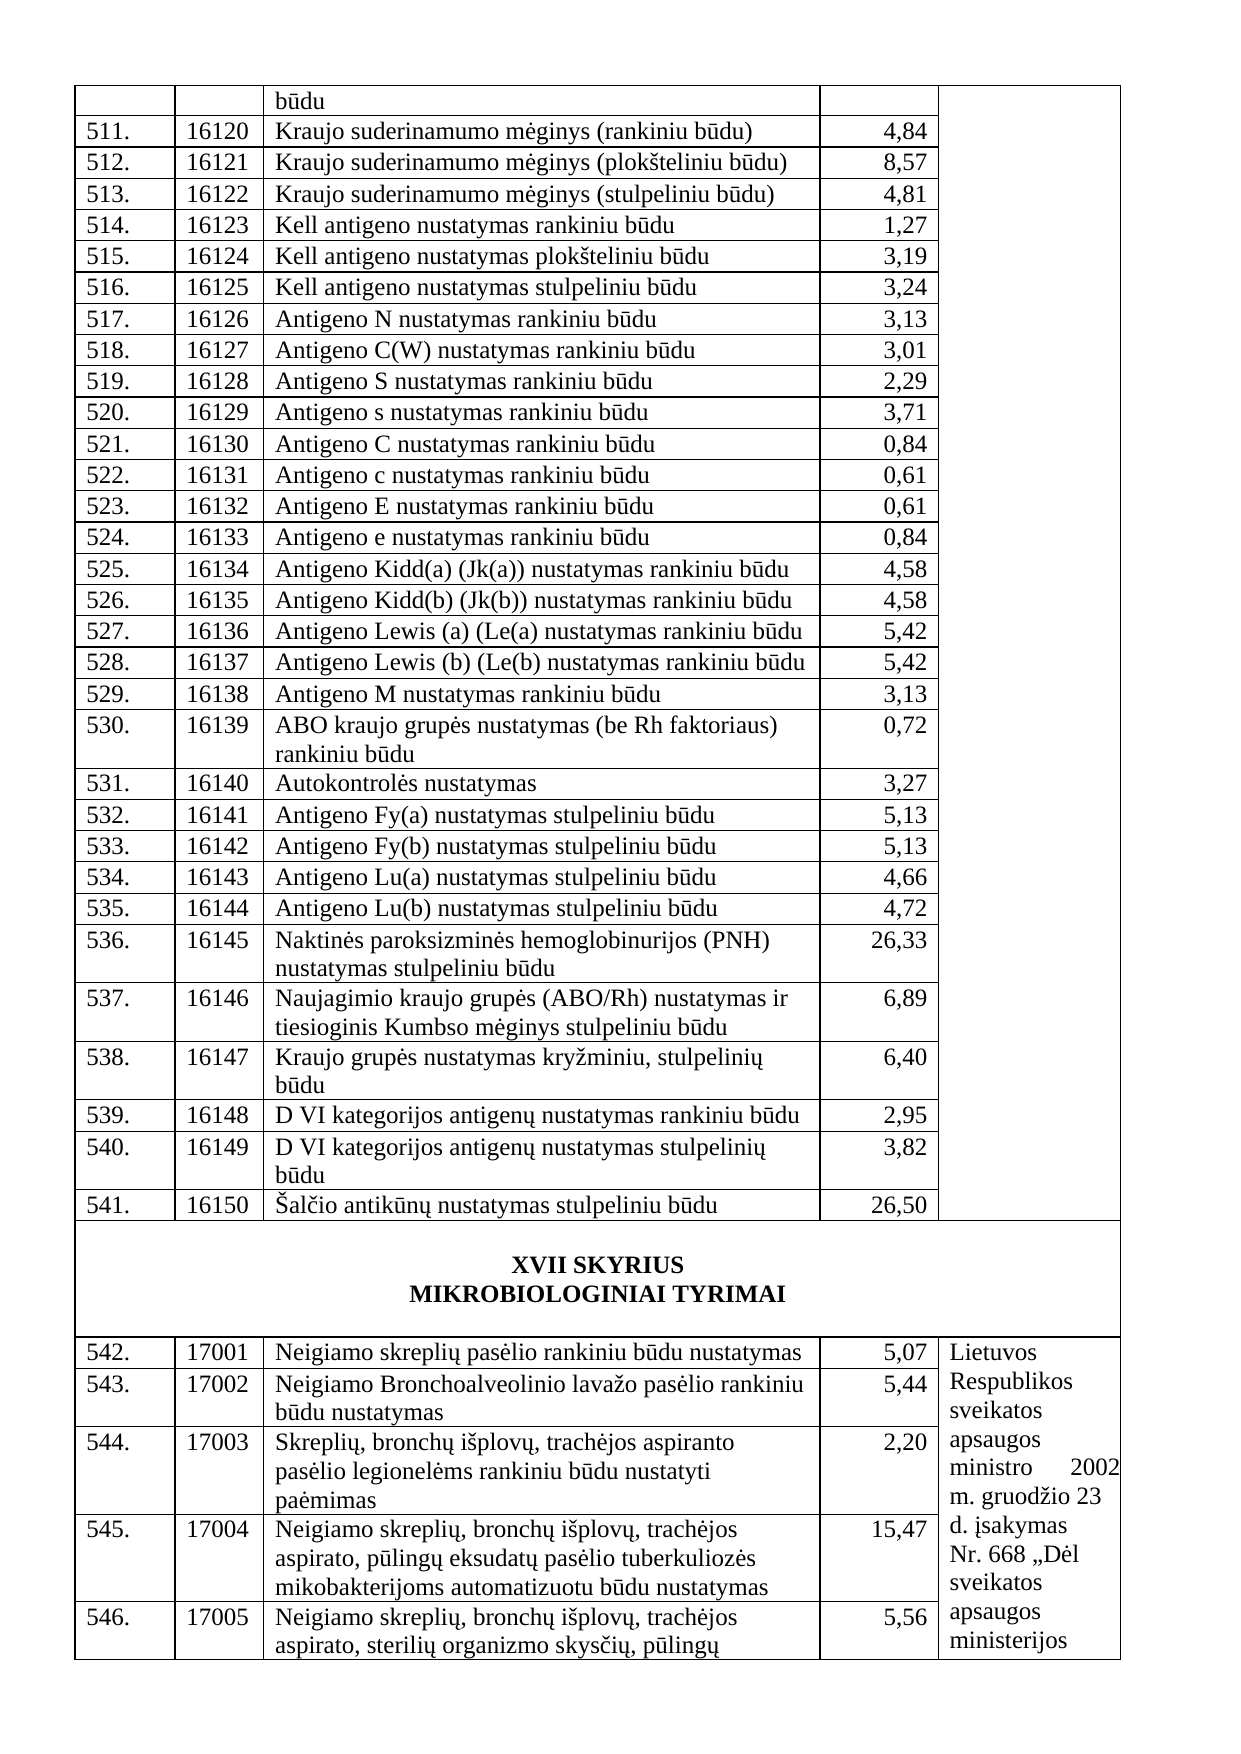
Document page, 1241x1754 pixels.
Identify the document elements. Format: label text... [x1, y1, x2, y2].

table_cell 512. [76, 148, 174, 178]
table_cell 517. [76, 304, 174, 334]
table_cell 26,50 [821, 1190, 938, 1220]
table_cell 3,24 [821, 273, 938, 303]
table_cell 16147 [176, 1042, 263, 1099]
table_cell 515. [76, 241, 174, 271]
table_cell 0,84 [821, 429, 938, 459]
table_cell 17004 [176, 1515, 263, 1601]
table_cell 511. [76, 116, 174, 146]
table_cell 2,20 [821, 1427, 938, 1513]
table_cell 3,27 [821, 769, 938, 799]
table_cell 16144 [176, 894, 263, 924]
table_cell [821, 86, 938, 115]
table_cell 521. [76, 429, 174, 459]
table_cell 16143 [176, 862, 263, 892]
table_cell Antigeno c nustatymas rankiniu būdu [264, 460, 819, 490]
table_cell 541. [76, 1190, 174, 1220]
table_cell 16128 [176, 366, 263, 396]
table_cell 4,66 [821, 862, 938, 892]
table_cell 16120 [176, 116, 263, 146]
table_cell Šalčio antikūnų nustatymas stulpeliniu būdu [264, 1190, 819, 1220]
table_cell 4,58 [821, 554, 938, 584]
table_cell 5,44 [821, 1369, 938, 1426]
table_cell 16150 [176, 1190, 263, 1220]
table_cell 5,13 [821, 800, 938, 830]
table_cell 16138 [176, 679, 263, 709]
table_cell 532. [76, 800, 174, 830]
table_cell Antigeno E nustatymas rankiniu būdu [264, 491, 819, 521]
table_cell 545. [76, 1515, 174, 1601]
table_cell ABO kraujo grupės nustatymas (be Rh faktoriaus) rankiniu būdu [264, 710, 819, 767]
table_cell 3,13 [821, 679, 938, 709]
table_cell 16145 [176, 925, 263, 982]
table_cell 3,82 [821, 1132, 938, 1189]
table_cell 531. [76, 769, 174, 799]
table_cell Naktinės paroksizminės hemoglobinurijos (PNH) nustatymas stulpeliniu būdu [264, 925, 819, 982]
table_cell [939, 86, 1120, 1220]
table_cell 15,47 [821, 1515, 938, 1601]
table_cell Antigeno Lewis (a) (Le(a) nustatymas rankiniu būdu [264, 616, 819, 646]
table_cell Kraujo suderinamumo mėginys (stulpeliniu būdu) [264, 179, 819, 209]
table_cell 16139 [176, 710, 263, 767]
table_cell [76, 86, 174, 115]
table_cell 16131 [176, 460, 263, 490]
table_cell 533. [76, 831, 174, 861]
table_cell 0,72 [821, 710, 938, 767]
table_cell 5,13 [821, 831, 938, 861]
table_cell 522. [76, 460, 174, 490]
table_cell 5,42 [821, 616, 938, 646]
table_cell 16136 [176, 616, 263, 646]
table_cell Antigeno Lu(a) nustatymas stulpeliniu būdu [264, 862, 819, 892]
table_cell Antigeno Kidd(b) (Jk(b)) nustatymas rankiniu būdu [264, 585, 819, 615]
table_cell 16148 [176, 1100, 263, 1131]
table_cell 3,13 [821, 304, 938, 334]
table_cell 4,84 [821, 116, 938, 146]
table_cell 543. [76, 1369, 174, 1426]
table_cell 3,01 [821, 335, 938, 365]
table_cell 1,27 [821, 210, 938, 240]
table_cell Antigeno Lu(b) nustatymas stulpeliniu būdu [264, 894, 819, 924]
table_cell 539. [76, 1100, 174, 1131]
table_cell [176, 86, 263, 115]
table_cell XVII SKYRIUS MIKROBIOLOGINIAI TYRIMAI [76, 1221, 1120, 1336]
table_cell Antigeno Fy(a) nustatymas stulpeliniu būdu [264, 800, 819, 830]
table_cell 3,19 [821, 241, 938, 271]
table_cell Antigeno S nustatymas rankiniu būdu [264, 366, 819, 396]
table_cell D VI kategorijos antigenų nustatymas rankiniu būdu [264, 1100, 819, 1131]
table_cell Antigeno Kidd(a) (Jk(a)) nustatymas rankiniu būdu [264, 554, 819, 584]
table_cell 528. [76, 648, 174, 678]
table_cell 4,81 [821, 179, 938, 209]
table_cell 4,58 [821, 585, 938, 615]
table_cell 6,89 [821, 983, 938, 1041]
table_cell 530. [76, 710, 174, 767]
table_cell 2,29 [821, 366, 938, 396]
table_cell būdu [264, 86, 819, 115]
table_cell 16126 [176, 304, 263, 334]
table_cell Lietuvos Respublikos sveikatos apsaugos ministro 2002 m. gruodžio 23 d. įsakymas Nr. 668 „Dėl sveikatos apsaugos ministerijos [939, 1338, 1120, 1659]
table_cell 16122 [176, 179, 263, 209]
table_cell 0,84 [821, 523, 938, 553]
table_cell 526. [76, 585, 174, 615]
table_cell Autokontrolės nustatymas [264, 769, 819, 799]
table_cell 536. [76, 925, 174, 982]
table_cell Kraujo grupės nustatymas kryžminiu, stulpelinių būdu [264, 1042, 819, 1099]
table_cell 0,61 [821, 491, 938, 521]
table_cell Naujagimio kraujo grupės (ABO/Rh) nustatymas ir tiesioginis Kumbso mėginys stulpeliniu būdu [264, 983, 819, 1041]
table_cell 16134 [176, 554, 263, 584]
table_cell Antigeno e nustatymas rankiniu būdu [264, 523, 819, 553]
table_cell 16140 [176, 769, 263, 799]
table_cell D VI kategorijos antigenų nustatymas stulpelinių būdu [264, 1132, 819, 1189]
table_cell 17002 [176, 1369, 263, 1426]
table_cell 16129 [176, 398, 263, 428]
table_cell 524. [76, 523, 174, 553]
table_cell 527. [76, 616, 174, 646]
table_cell 546. [76, 1602, 174, 1659]
table_cell 6,40 [821, 1042, 938, 1099]
table_cell 5,07 [821, 1338, 938, 1368]
table_cell Neigiamo Bronchoalveolinio lavažo pasėlio rankiniu būdu nustatymas [264, 1369, 819, 1426]
table_cell 17003 [176, 1427, 263, 1513]
table_cell 520. [76, 398, 174, 428]
table_cell 16123 [176, 210, 263, 240]
table_cell Kell antigeno nustatymas plokšteliniu būdu [264, 241, 819, 271]
table_cell 17001 [176, 1338, 263, 1368]
table_cell Kraujo suderinamumo mėginys (plokšteliniu būdu) [264, 148, 819, 178]
table_cell Neigiamo skreplių, bronchų išplovų, trachėjos aspirato, pūlingų eksudatų pasėlio tuberkuliozės mikobakterijoms automatizuotu būdu nustatymas [264, 1515, 819, 1601]
table_cell 16146 [176, 983, 263, 1041]
table_cell 16149 [176, 1132, 263, 1189]
table_cell 519. [76, 366, 174, 396]
table_cell Antigeno N nustatymas rankiniu būdu [264, 304, 819, 334]
table_cell 529. [76, 679, 174, 709]
table_cell 16127 [176, 335, 263, 365]
table_cell 514. [76, 210, 174, 240]
table_cell 525. [76, 554, 174, 584]
table_cell 5,56 [821, 1602, 938, 1659]
table_cell 4,72 [821, 894, 938, 924]
table_cell Antigeno C nustatymas rankiniu būdu [264, 429, 819, 459]
table_cell 542. [76, 1338, 174, 1368]
table_cell 16142 [176, 831, 263, 861]
table_cell 5,42 [821, 648, 938, 678]
table_cell 16130 [176, 429, 263, 459]
table_cell Antigeno s nustatymas rankiniu būdu [264, 398, 819, 428]
table_cell 534. [76, 862, 174, 892]
table_cell 8,57 [821, 148, 938, 178]
table_cell 26,33 [821, 925, 938, 982]
table_cell 16141 [176, 800, 263, 830]
table_cell Neigiamo skreplių, bronchų išplovų, trachėjos aspirato, sterilių organizmo skysčių, pūlingų [264, 1602, 819, 1659]
table_cell Kell antigeno nustatymas rankiniu būdu [264, 210, 819, 240]
table_cell Antigeno C(W) nustatymas rankiniu būdu [264, 335, 819, 365]
table_cell 544. [76, 1427, 174, 1513]
table_cell 513. [76, 179, 174, 209]
table_cell Antigeno Fy(b) nustatymas stulpeliniu būdu [264, 831, 819, 861]
table_cell 16125 [176, 273, 263, 303]
table_cell 516. [76, 273, 174, 303]
table_cell 535. [76, 894, 174, 924]
table_cell Kell antigeno nustatymas stulpeliniu būdu [264, 273, 819, 303]
table_cell 2,95 [821, 1100, 938, 1131]
table_cell Antigeno Lewis (b) (Le(b) nustatymas rankiniu būdu [264, 648, 819, 678]
table_cell 16133 [176, 523, 263, 553]
table_cell Neigiamo skreplių pasėlio rankiniu būdu nustatymas [264, 1338, 819, 1368]
table_cell 16135 [176, 585, 263, 615]
table_cell Kraujo suderinamumo mėginys (rankiniu būdu) [264, 116, 819, 146]
table_cell 16137 [176, 648, 263, 678]
table_cell 16121 [176, 148, 263, 178]
table_cell 523. [76, 491, 174, 521]
table_cell 17005 [176, 1602, 263, 1659]
table_cell 16132 [176, 491, 263, 521]
table_cell 540. [76, 1132, 174, 1189]
table_cell Skreplių, bronchų išplovų, trachėjos aspiranto pasėlio legionelėms rankiniu būdu nustatyti paėmimas [264, 1427, 819, 1513]
table_cell 16124 [176, 241, 263, 271]
table_cell 3,71 [821, 398, 938, 428]
table_cell Antigeno M nustatymas rankiniu būdu [264, 679, 819, 709]
table_cell 537. [76, 983, 174, 1041]
table_cell 538. [76, 1042, 174, 1099]
table_cell 0,61 [821, 460, 938, 490]
table_cell 518. [76, 335, 174, 365]
